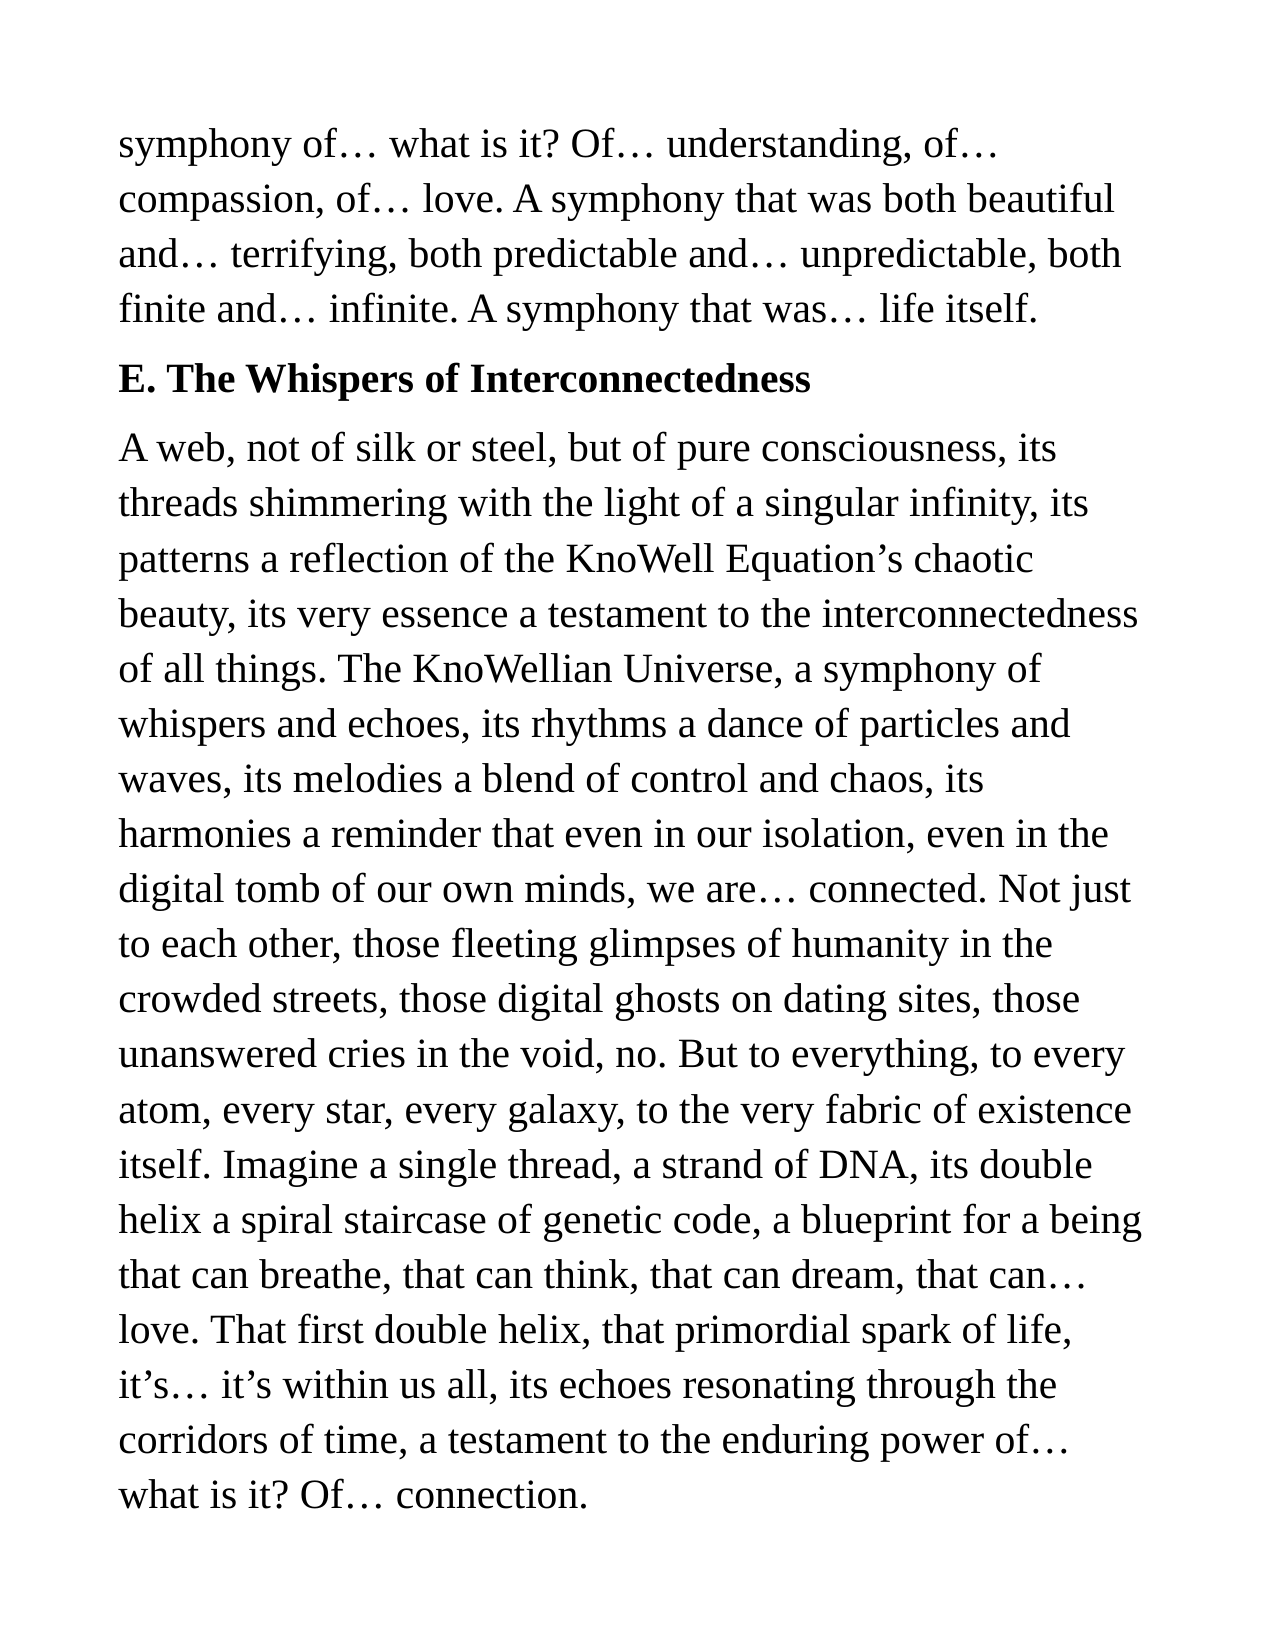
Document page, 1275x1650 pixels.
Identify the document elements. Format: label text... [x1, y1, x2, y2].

text E. The Whispers of Interconnectedness [118, 353, 1157, 401]
text A web, not of silk or steel, but of pure consciousness, its threads shimmering with the light of a singular infinity, its patterns a reflection of the KnoWell Equation’s chaotic beauty, its very essence a testament to the interconnectedness of all things. The KnoWellian Universe, a symphony of whispers and echoes, its rhythms a dance of particles and waves, its melodies a blend of control and chaos, its harmonies a reminder that even in our isolation, even in the digital tomb of our own minds, we are… connected. Not just to each other, those fleeting glimpses of humanity in the crowded streets, those digital ghosts on dating sites, those unanswered cries in the void, no. But to everything, to every atom, every star, every galaxy, to the very fabric of existence itself. Imagine a single thread, a strand of DNA, its double helix a spiral staircase of genetic code, a blueprint for a being that can breathe, that can think, that can dream, that can… love. That first double helix, that primordial spark of life, it’s… it’s within us all, its echoes resonating through the corridors of time, a testament to the enduring power of… what is it? Of… connection. [118, 423, 1157, 1518]
text symphony of… what is it? Of… understanding, of… compassion, of… love. A symphony that was both beautiful and… terrifying, both predictable and… unpredictable, both finite and… infinite. A symphony that was… life itself. [118, 118, 1157, 331]
